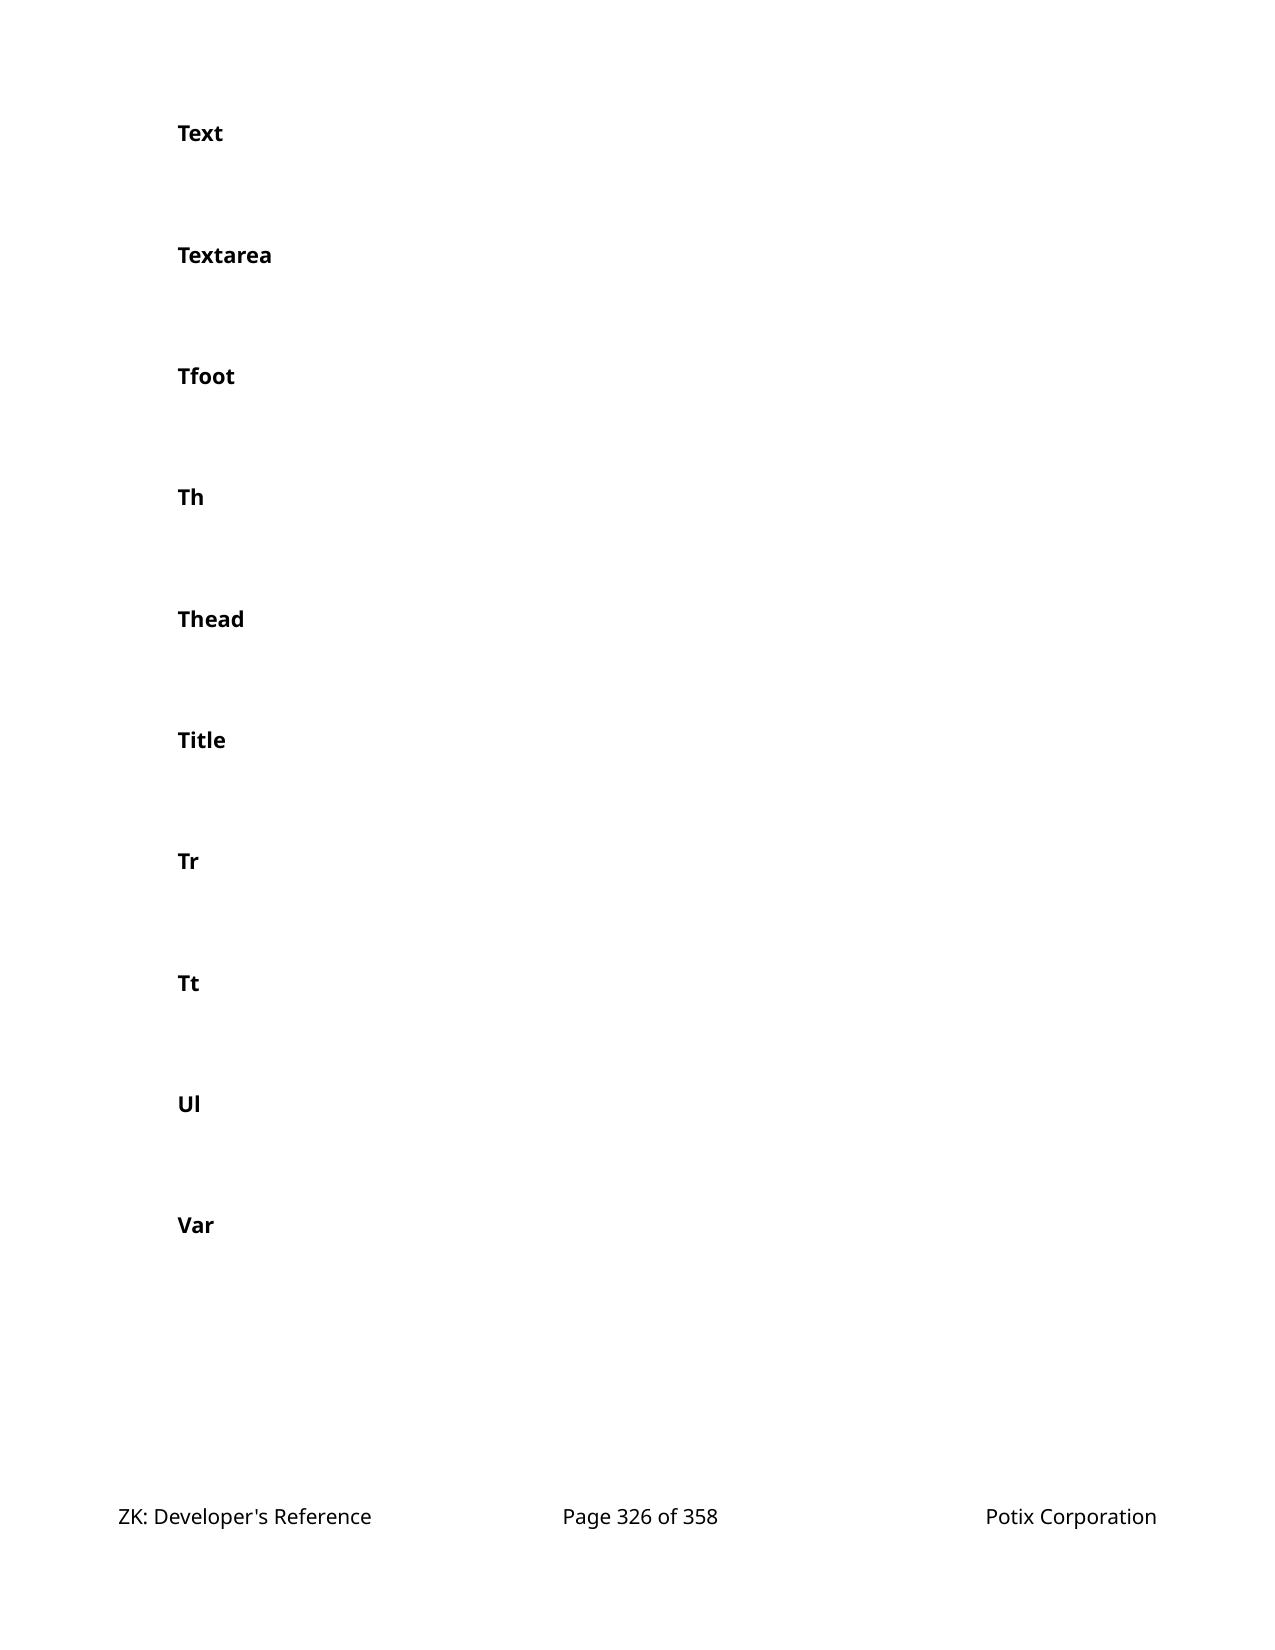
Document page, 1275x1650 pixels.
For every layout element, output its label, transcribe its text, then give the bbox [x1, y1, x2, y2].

subtitle Thead [177, 603, 1157, 633]
subtitle Textarea [177, 239, 1157, 269]
subtitle Tt [177, 968, 1157, 998]
subtitle Tr [177, 846, 1157, 876]
subtitle Var [177, 1210, 1157, 1240]
subtitle Tfoot [177, 361, 1157, 391]
subtitle Text [177, 118, 1157, 148]
subtitle Th [177, 482, 1157, 512]
subtitle Title [177, 725, 1157, 755]
subtitle Ul [177, 1089, 1157, 1119]
